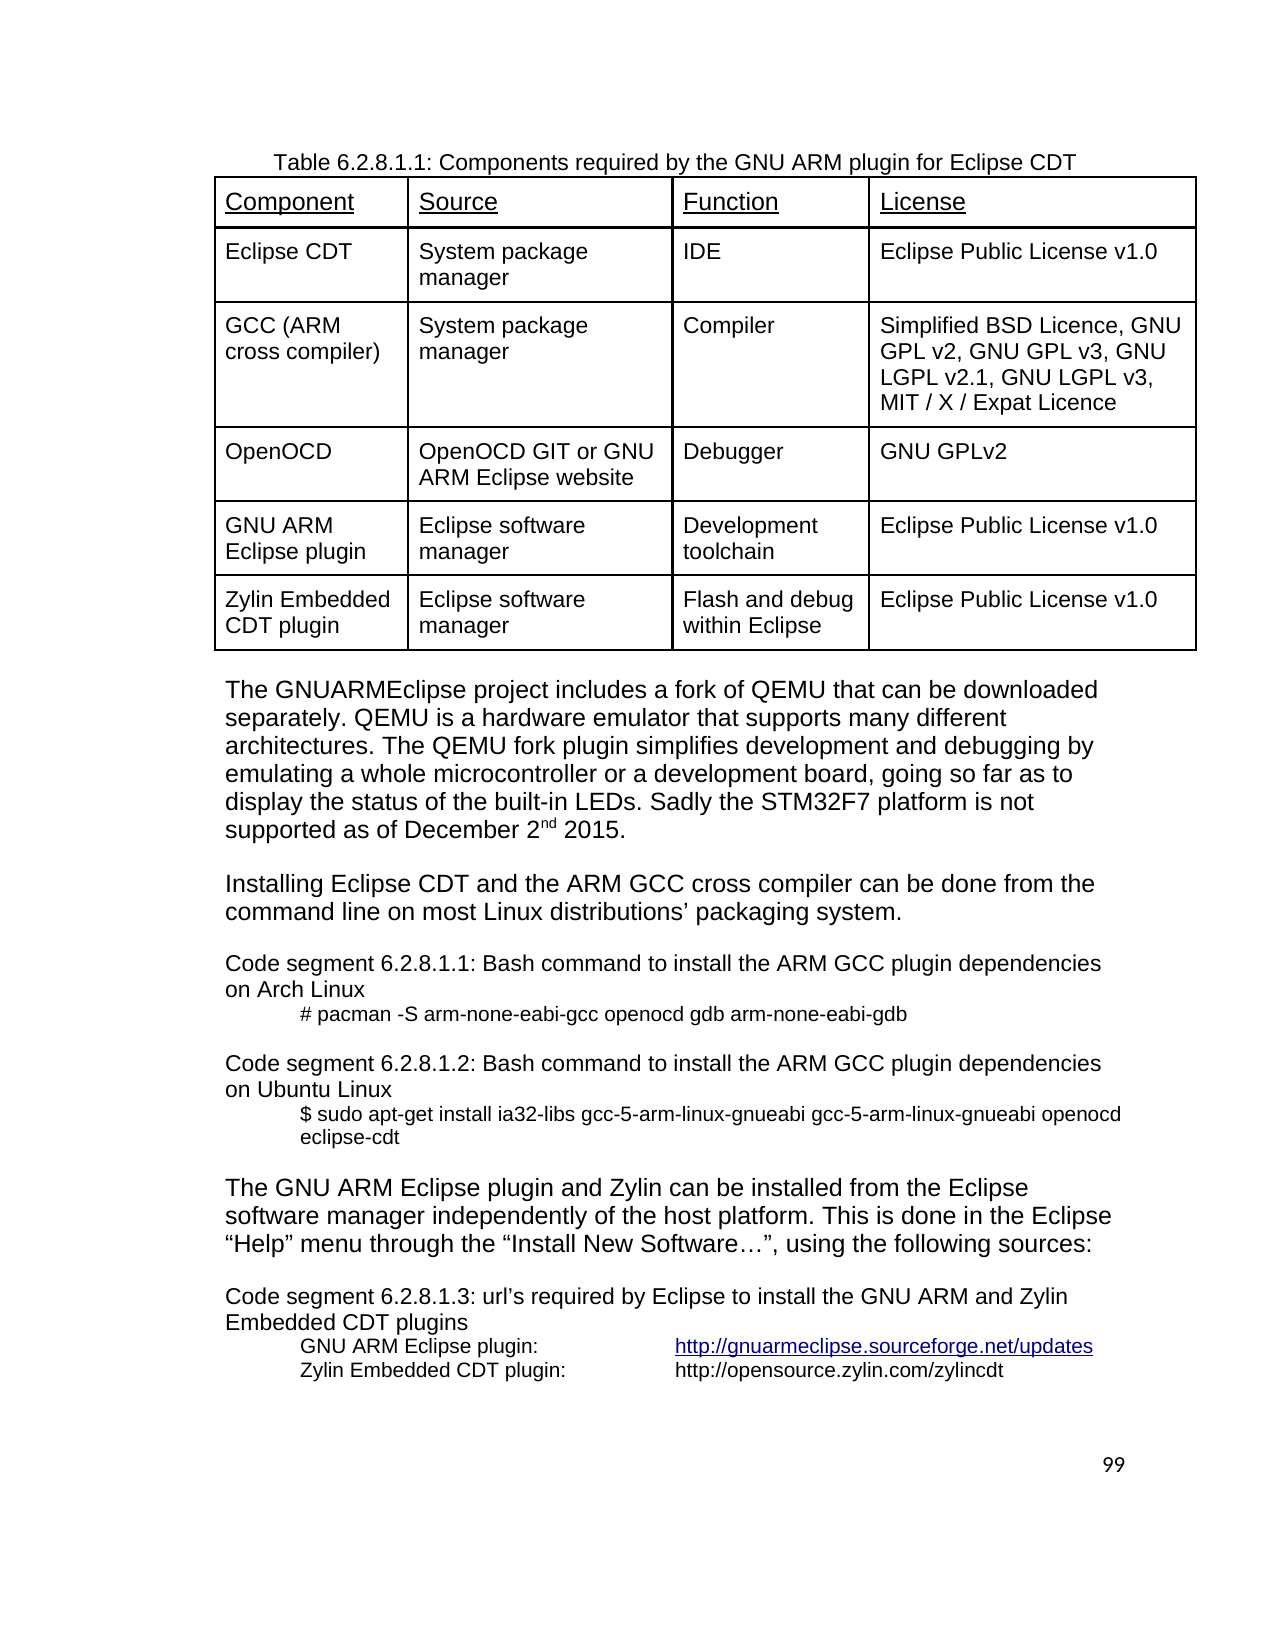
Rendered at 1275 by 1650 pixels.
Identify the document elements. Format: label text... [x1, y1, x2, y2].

text Installing Eclipse CDT and the ARM GCC cross compiler can be done from the command line on most Linux distributions’ packaging system. [225, 869, 1125, 925]
table_header Function [674, 178, 868, 226]
table_cell System package manager [409, 229, 671, 301]
text Code segment 6.2.8.1.3: url’s required by Eclipse to install the GNU ARM and Zylin Embedded CDT plugins [225, 1284, 1125, 1335]
text GNU ARM Eclipse plugin: http://gnuarmeclipse.sourceforge.net/updates [300, 1335, 1125, 1358]
table_cell Eclipse Public License v1.0 [870, 576, 1195, 648]
text Code segment 6.2.8.1.1: Bash command to install the ARM GCC plugin dependencies on Arch Linux [225, 951, 1125, 1002]
table_cell Flash and debug within Eclipse [674, 576, 868, 648]
table_header Source [409, 178, 671, 226]
table_header License [870, 178, 1195, 226]
table_cell OpenOCD GIT or GNU ARM Eclipse website [409, 428, 671, 500]
table_cell Eclipse Public License v1.0 [870, 229, 1195, 301]
table_cell Eclipse software manager [409, 502, 671, 574]
table_cell GCC (ARM cross compiler) [216, 303, 407, 426]
table_cell Zylin Embedded CDT plugin [216, 576, 407, 648]
table_cell Development toolchain [674, 502, 868, 574]
table_cell Simplified BSD Licence, GNU GPL v2, GNU GPL v3, GNU LGPL v2.1, GNU LGPL v3, MIT / X / Expat Licence [870, 303, 1195, 426]
text Zylin Embedded CDT plugin: http://opensource.zylin.com/zylincdt [300, 1358, 1125, 1381]
table_cell Eclipse Public License v1.0 [870, 502, 1195, 574]
table_cell System package manager [409, 303, 671, 426]
table_cell OpenOCD [216, 428, 407, 500]
text Table 6.2.8.1.1: Components required by the GNU ARM plugin for Eclipse CDT [225, 150, 1125, 176]
text The GNUARMEclipse project includes a fork of QEMU that can be downloaded separately. QEMU is a hardware emulator that supports many different architectures. The QEMU fork plugin simplifies development and debugging by emulating a whole microcontroller or a development board, going so far as to display the status of the built-in LEDs. Sadly the STM32F7 platform is not supported as of December 2nd 2015. [225, 676, 1125, 844]
table_cell GNU ARM Eclipse plugin [216, 502, 407, 574]
text $ sudo apt-get install ia32-libs gcc-5-arm-linux-gnueabi gcc-5-arm-linux-gnueabi openocd eclipse-cdt [300, 1102, 1125, 1149]
table_cell Debugger [674, 428, 868, 500]
text # pacman -S arm-none-eabi-gcc openocd gdb arm-none-eabi-gdb [225, 1002, 1125, 1025]
table_cell Eclipse software manager [409, 576, 671, 648]
table_cell IDE [674, 229, 868, 301]
table_header Component [216, 178, 407, 226]
table_cell GNU GPLv2 [870, 428, 1195, 500]
text Code segment 6.2.8.1.2: Bash command to install the ARM GCC plugin dependencies on Ubuntu Linux [225, 1051, 1125, 1102]
table_cell Eclipse CDT [216, 229, 407, 301]
table_cell Compiler [674, 303, 868, 426]
text The GNU ARM Eclipse plugin and Zylin can be installed from the Eclipse software manager independently of the host platform. This is done in the Eclipse “Help” menu through the “Install New Software…”, using the following sources: [225, 1174, 1125, 1258]
